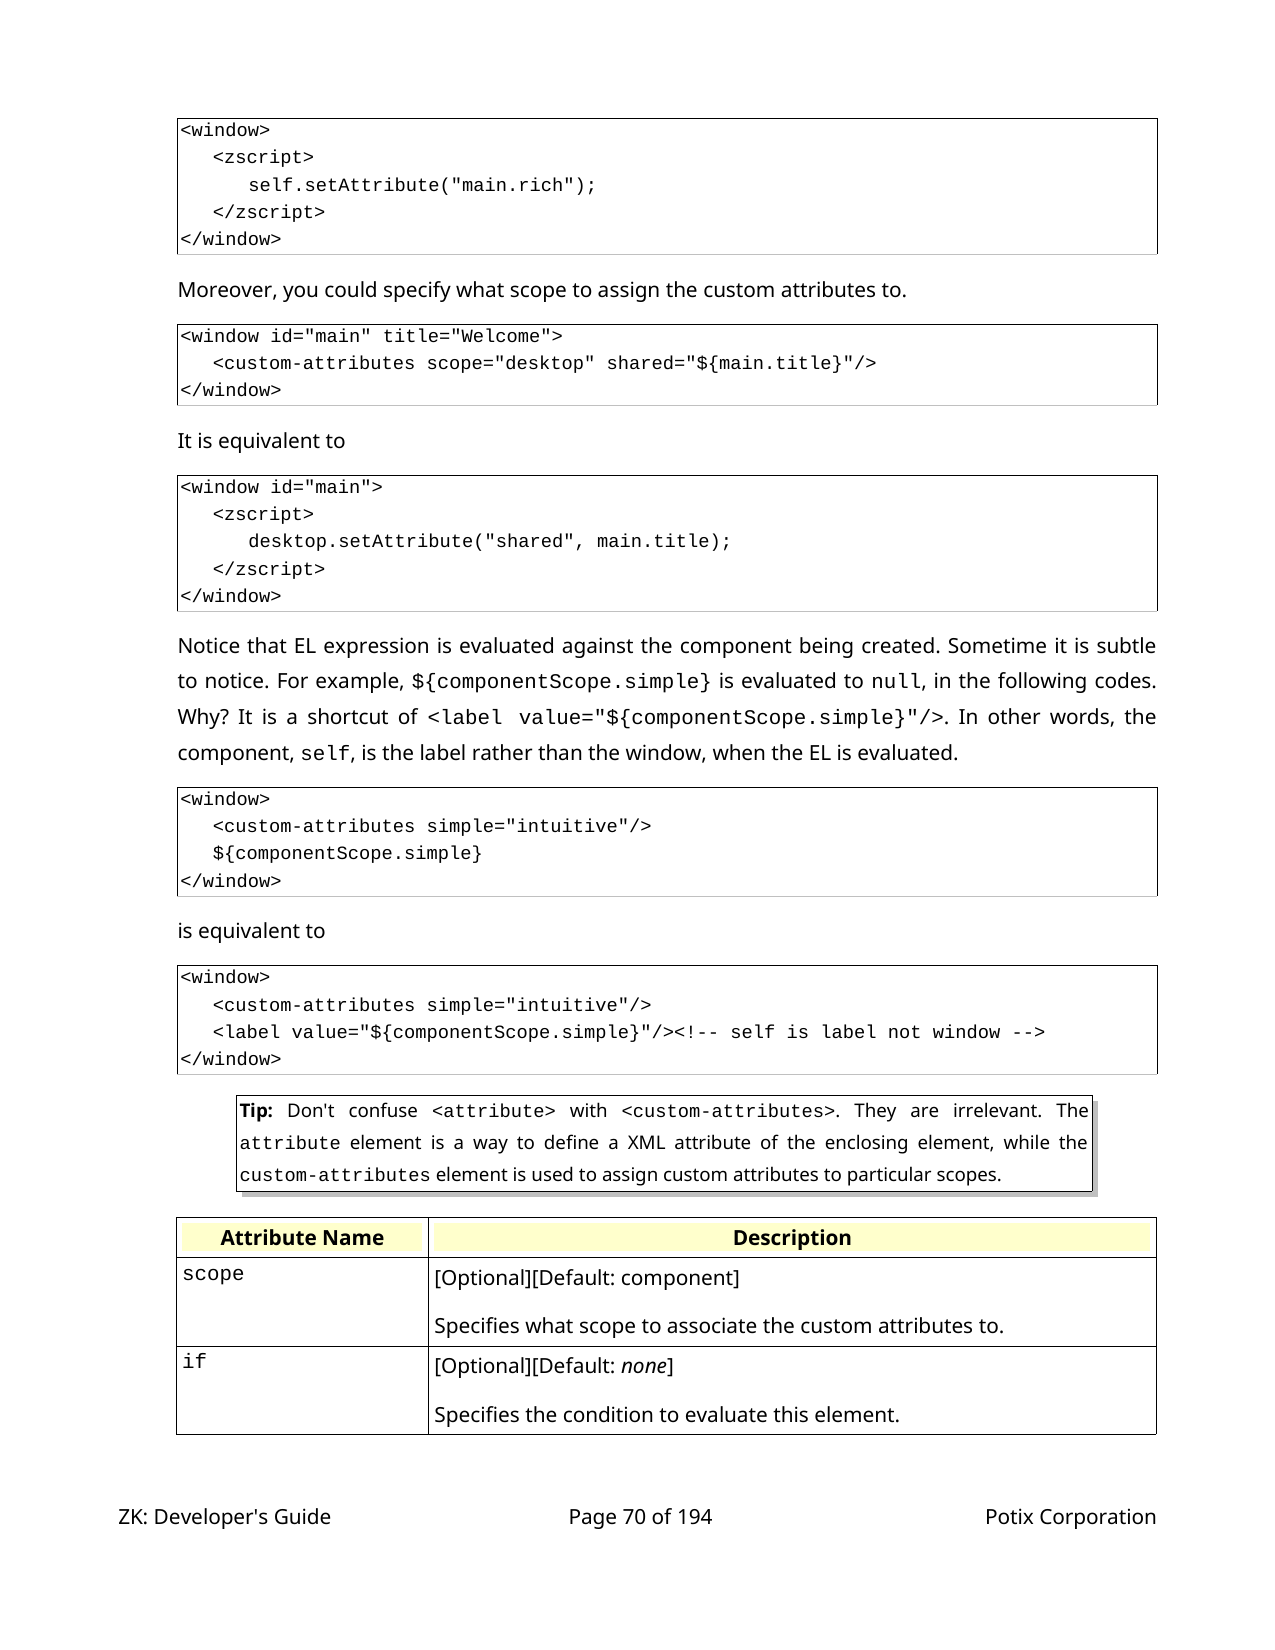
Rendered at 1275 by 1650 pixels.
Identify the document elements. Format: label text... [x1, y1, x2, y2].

text <label value="${componentScope.simple}"/><!-- self is label not window --> [178, 1019, 1157, 1044]
text desktop.setAttribute("shared", main.title); [178, 529, 1157, 553]
table_cell if [177, 1347, 428, 1434]
text </window> [178, 868, 1157, 896]
text <zscript> [178, 145, 1157, 169]
text <window> [178, 788, 1157, 811]
text </zscript> [178, 200, 1157, 224]
text <window> [178, 966, 1157, 989]
text <window id="main"> [178, 476, 1157, 499]
text <custom-attributes scope="desktop" shared="${main.title}"/> [178, 351, 1157, 375]
text </zscript> [178, 556, 1157, 581]
text It is equivalent to [177, 426, 1157, 454]
table_header Attribute Name [177, 1218, 428, 1257]
text </window> [178, 378, 1157, 405]
text Notice that EL expression is evaluated against the component being created. Sometime it is subtle to notice. For example, ${componentScope.simple} is evaluated to null, in the following codes. Why? It is a shortcut of <label value="${componentScope.simple}"/>. In other words, the component, self, is the label rather than the window, when the EL is evaluated. [177, 631, 1157, 766]
text Tip: Don't confuse <attribute> with <custom-attributes>. They are irrelevant. The attribute element is a way to define a XML attribute of the enclosing element, while the custom-attributes element is used to assign custom attributes to particular scopes. [237, 1096, 1092, 1191]
text <custom-attributes simple="intuitive"/> [178, 992, 1157, 1017]
table_cell [Optional][Default: component] Specifies what scope to associate the custom attributes to. [429, 1258, 1156, 1346]
table_cell scope [177, 1258, 428, 1346]
text </window> [178, 1047, 1157, 1074]
text ${componentScope.simple} [178, 841, 1157, 866]
text Moreover, you could specify what scope to assign the custom attributes to. [177, 275, 1157, 303]
table_cell [Optional][Default: none] Specifies the condition to evaluate this element. [429, 1347, 1156, 1434]
text <window> [178, 119, 1157, 142]
table_header Description [429, 1218, 1156, 1257]
text <window id="main" title="Welcome"> [178, 325, 1157, 348]
text <zscript> [178, 502, 1157, 526]
text </window> [178, 583, 1157, 611]
text is equivalent to [177, 916, 1157, 944]
text </window> [178, 227, 1157, 254]
text self.setAttribute("main.rich"); [178, 172, 1157, 197]
text <custom-attributes simple="intuitive"/> [178, 814, 1157, 838]
